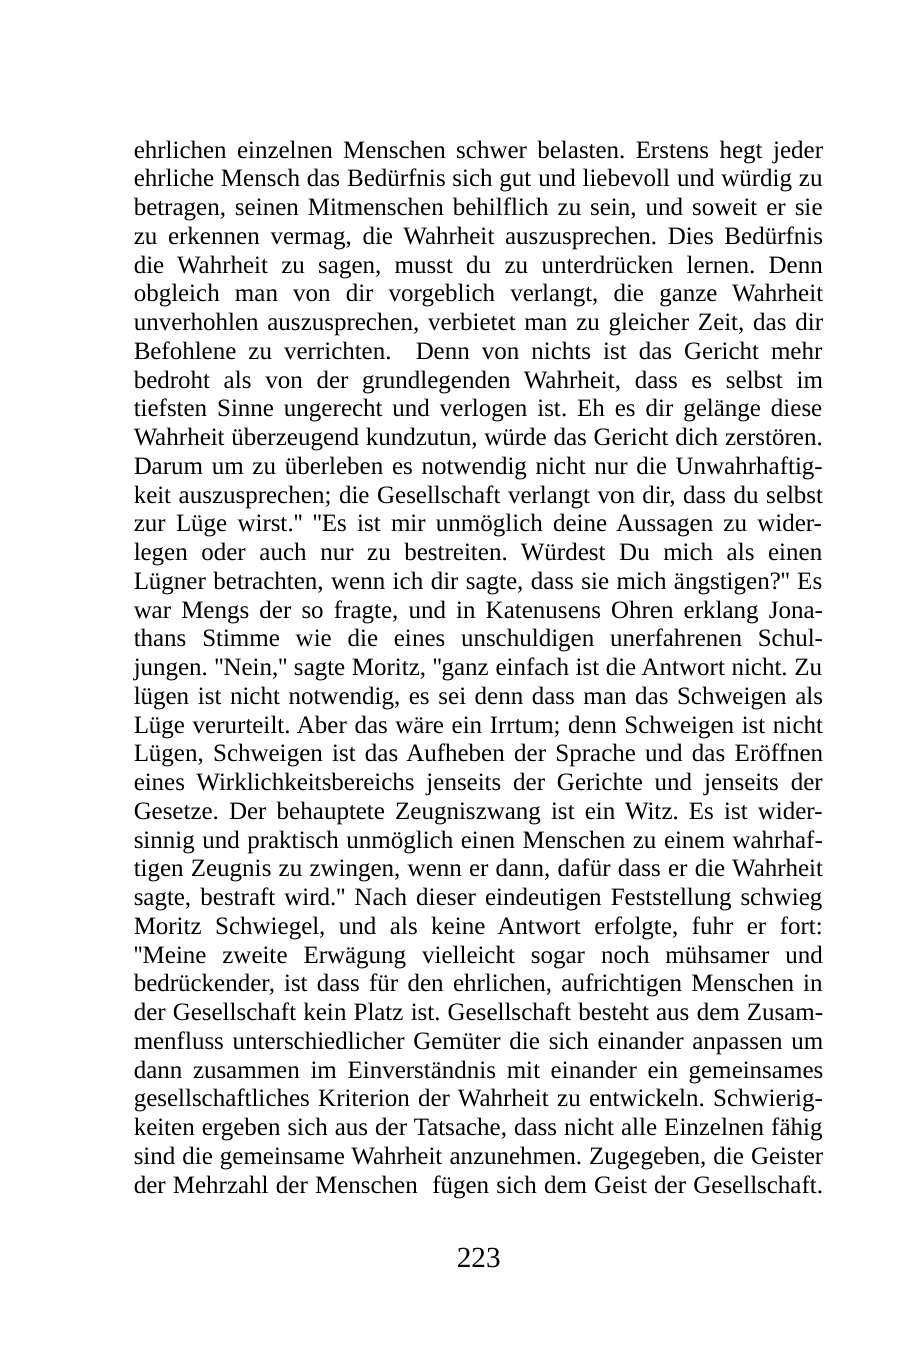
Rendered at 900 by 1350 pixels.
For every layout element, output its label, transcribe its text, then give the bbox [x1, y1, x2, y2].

text ehrlichen einzelnen Menschen schwer belasten. Erstens hegt jeder ehrliche Mensch das Bedürfnis sich gut und liebevoll und würdig zu betragen, seinen Mitmenschen behilflich zu sein, und soweit er sie zu erkennen vermag, die Wahrheit auszusprechen. Dies Bedürfnis die Wahrheit zu sagen, musst du zu unterdrücken lernen. Denn obgleich man von dir vorgeblich verlangt, die ganze Wahrheit unverhohlen auszusprechen, verbietet man zu gleicher Zeit, das dir Befohlene zu verrichten. Denn von nichts ist das Gericht mehr bedroht als von der grundlegenden Wahrheit, dass es selbst im tiefsten Sinne ungerecht und verlogen ist. Eh es dir gelänge diese Wahrheit überzeugend kundzutun, würde das Gericht dich zerstören. Darum um zu überleben es notwendig nicht nur die Unwahrhaftig-keit auszusprechen; die Gesellschaft verlangt von dir, dass du selbst zur Lüge wirst.'' ''Es ist mir unmöglich deine Aussagen zu wider-legen oder auch nur zu bestreiten. Würdest Du mich als einen Lügner betrachten, wenn ich dir sagte, dass sie mich ängstigen?'' Es war Mengs der so fragte, und in Katenusens Ohren erklang Jona-thans Stimme wie die eines unschuldigen unerfahrenen Schul-jungen. ''Nein,'' sagte Moritz, ''ganz einfach ist die Antwort nicht. Zu lügen ist nicht notwendig, es sei denn dass man das Schweigen als Lüge verurteilt. Aber das wäre ein Irrtum; denn Schweigen ist nicht Lügen, Schweigen ist das Aufheben der Sprache und das Eröffnen eines Wirklichkeitsbereichs jenseits der Gerichte und jenseits der Gesetze. Der behauptete Zeugniszwang ist ein Witz. Es ist wider-sinnig und praktisch unmöglich einen Menschen zu einem wahrhaf-tigen Zeugnis zu zwingen, wenn er dann, dafür dass er die Wahrheit sagte, bestraft wird.'' Nach dieser eindeutigen Feststellung schwieg Moritz Schwiegel, und als keine Antwort erfolgte, fuhr er fort: ''Meine zweite Erwägung vielleicht sogar noch mühsamer und bedrückender, ist dass für den ehrlichen, aufrichtigen Menschen in der Gesellschaft kein Platz ist. Gesellschaft besteht aus dem Zusam-menfluss unterschiedlicher Gemüter die sich einander anpassen um dann zusammen im Einverständnis mit einander ein gemeinsames gesellschaftliches Kriterion der Wahrheit zu entwickeln. Schwierig-keiten ergeben sich aus der Tatsache, dass nicht alle Einzelnen fähig sind die gemeinsame Wahrheit anzunehmen. Zugegeben, die Geister der Mehrzahl der Menschen fügen sich dem Geist der Gesellschaft. [133, 135, 823, 1198]
